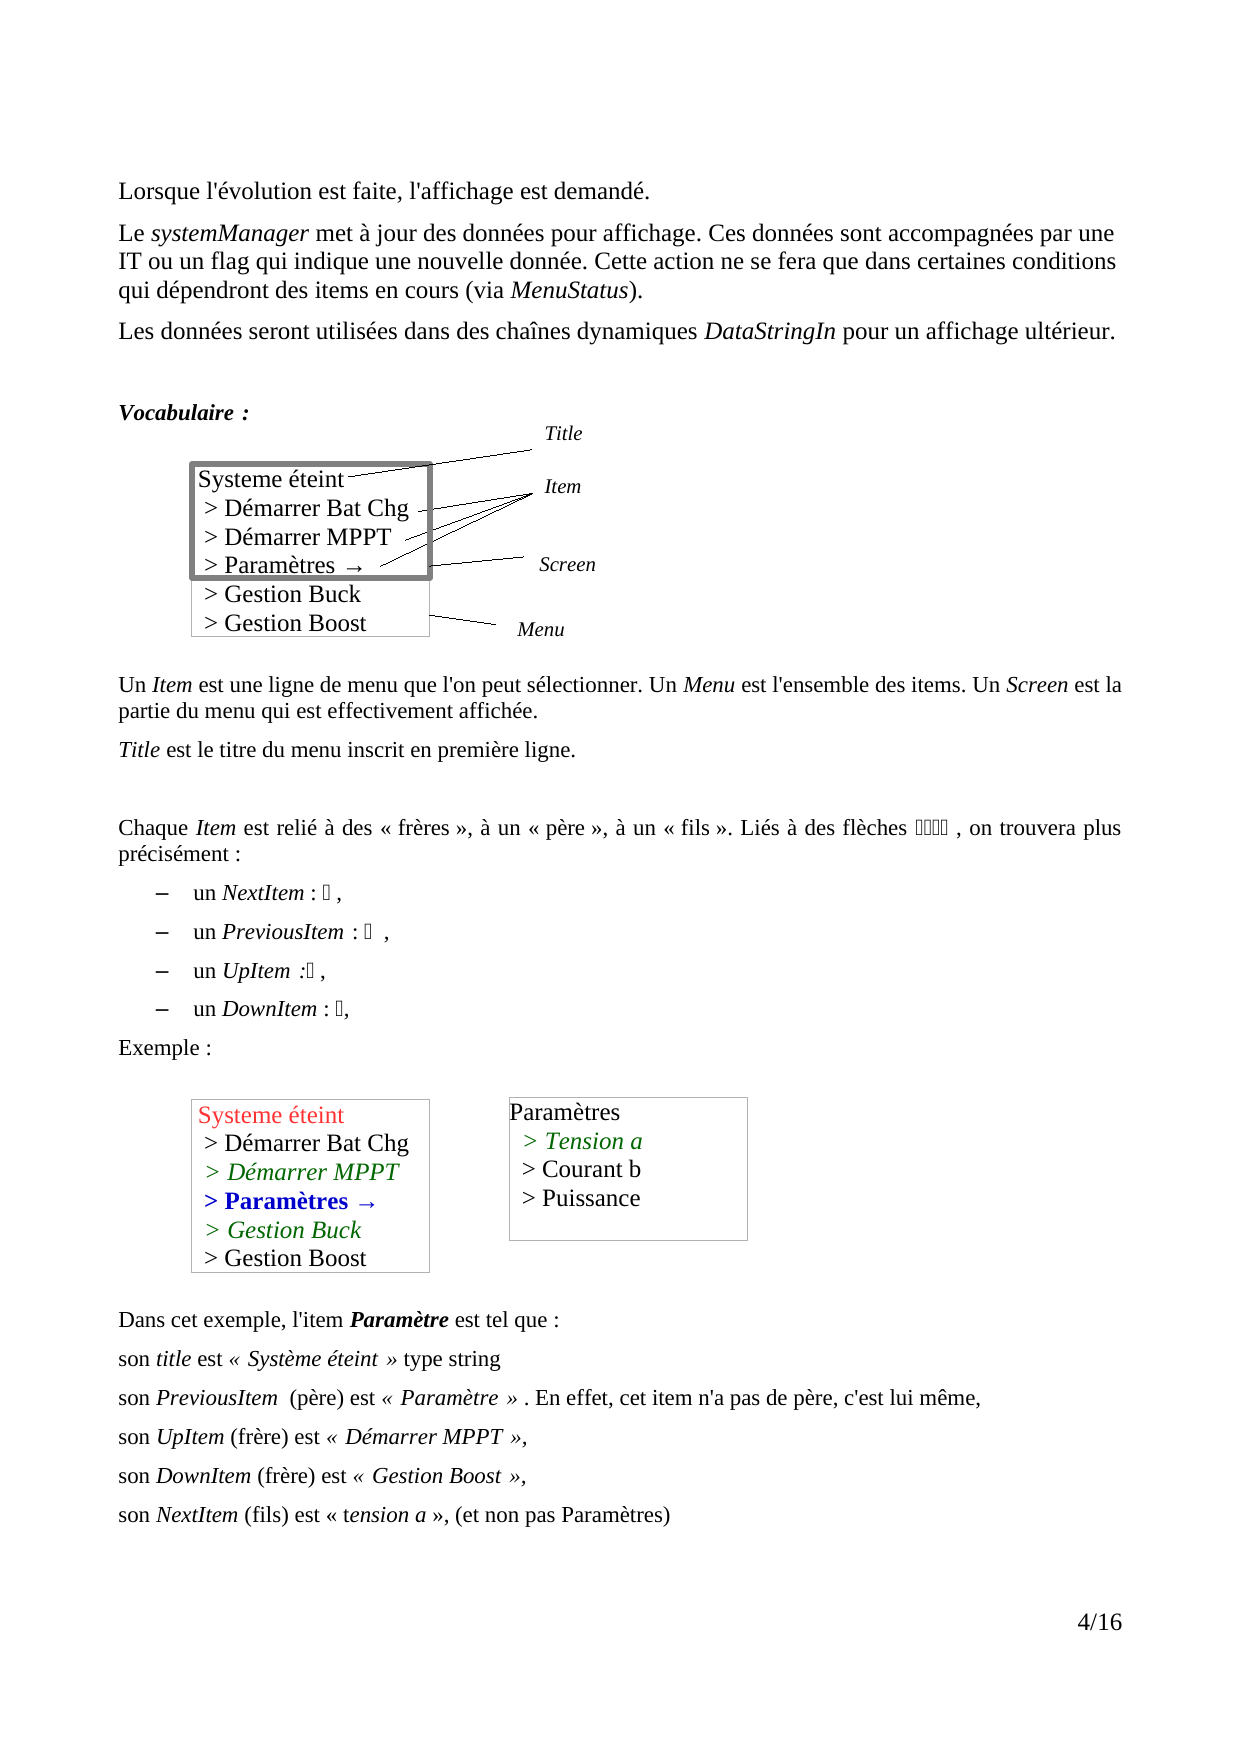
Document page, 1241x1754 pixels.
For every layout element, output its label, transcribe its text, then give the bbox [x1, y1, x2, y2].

text Dans cet exemple, l'item Paramètre est tel que : [118, 1306, 1122, 1333]
text son DownItem (frère) est « Gestion Boost », [118, 1462, 1122, 1488]
text Lorsque l'évolution est faite, l'affichage est demandé. [118, 176, 1122, 205]
list un UpItem : , [156, 957, 1122, 983]
text son title est « Système éteint » type string [118, 1345, 1122, 1372]
list un PreviousItem :  , [156, 918, 1122, 944]
text Les données seront utilisées dans des chaînes dynamiques DataStringIn pour un affichage ultérieur. [118, 316, 1122, 345]
text Le systemManager met à jour des données pour affichage. Ces données sont accompagnées par une IT ou un flag qui indique une nouvelle donnée. Cette action ne se fera que dans certaines conditions qui dépendront des items en cours (via MenuStatus). [118, 218, 1122, 304]
text Un Item est une ligne de menu que l'on peut sélectionner. Un Menu est l'ensemble des items. Un Screen est la partie du menu qui est effectivement affichée. [118, 671, 1122, 723]
text son UpItem (frère) est « Démarrer MPPT », [118, 1423, 1122, 1449]
list un DownItem : , [156, 996, 1122, 1022]
text son PreviousItem (père) est « Paramètre » . En effet, cet item n'a pas de père, c'est lui même, [118, 1384, 1122, 1410]
list un NextItem :  , [156, 879, 1122, 905]
text Title est le titre du menu inscrit en première ligne. [118, 736, 1122, 762]
text son NextItem (fils) est « tension a », (et non pas Paramètres) [118, 1501, 1122, 1527]
text Chaque Item est relié à des « frères », à un « père », à un « fils ». Liés à des flèches  , on trouvera plus précisément : [118, 814, 1122, 866]
text Vocabulaire : [118, 399, 1122, 425]
text Exemple : [118, 1034, 1122, 1061]
